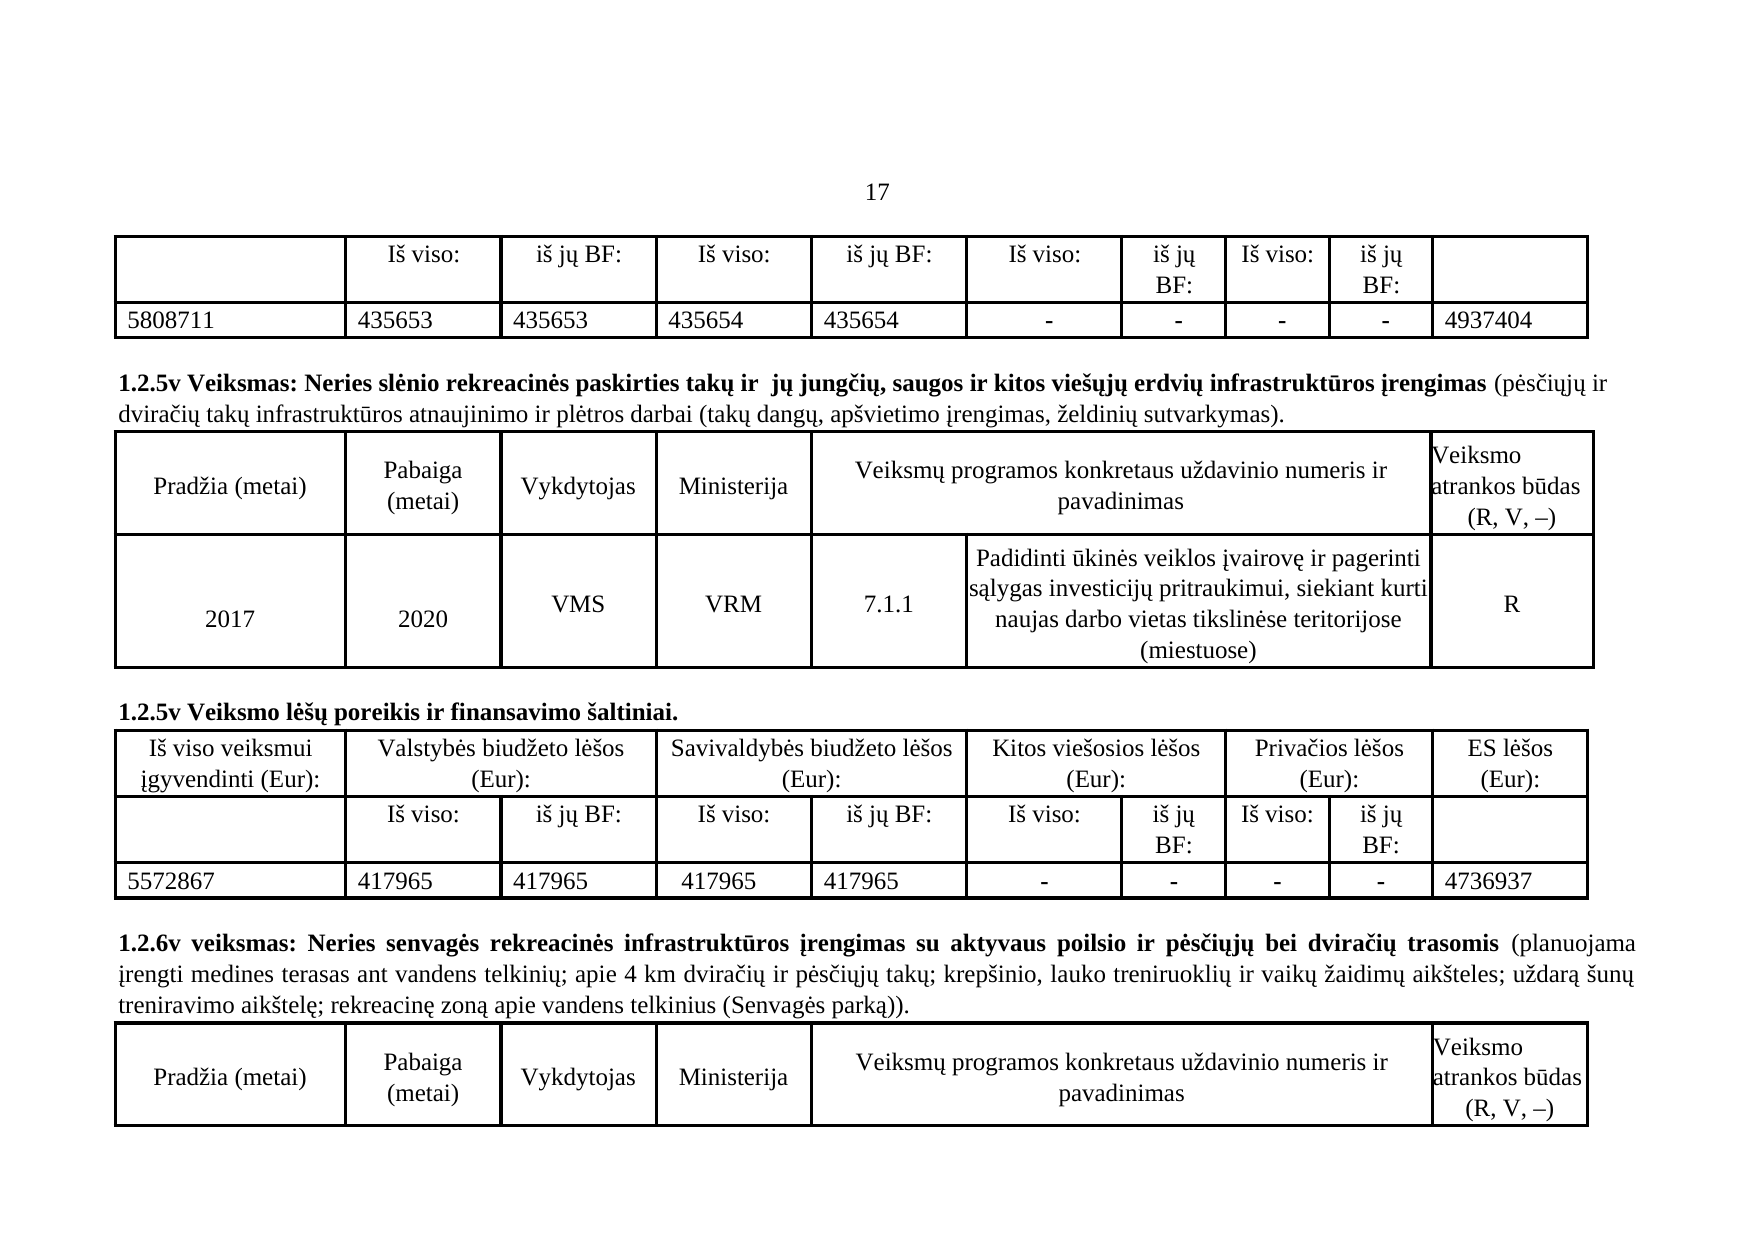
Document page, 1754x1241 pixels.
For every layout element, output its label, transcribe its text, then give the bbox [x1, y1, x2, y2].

table_cell iš jų BF: [1123, 238, 1224, 301]
table_cell 5808711 [117, 304, 344, 336]
table_cell Iš viso: [968, 238, 1120, 301]
table_header Pradžia (metai) [117, 433, 344, 532]
table_cell Padidinti ūkinės veiklos įvairovę ir pagerinti sąlygas investicijų pritraukimui, siekiant kurti naujas darbo vietas tikslinėse teritorijose (miestuose) [968, 536, 1429, 666]
table_cell - [968, 304, 1120, 336]
table_header Pradžia (metai) [117, 1025, 344, 1124]
table_cell - [1331, 304, 1431, 336]
table_header Pabaiga (metai) [347, 433, 499, 532]
table_cell - [1227, 864, 1328, 896]
table_cell 5572867 [117, 864, 344, 896]
table_cell - [1123, 864, 1224, 896]
table_cell iš jų BF: [503, 238, 655, 301]
table_cell Iš viso: [347, 238, 499, 301]
table_cell iš jų BF: [1331, 798, 1431, 861]
table_cell - [1331, 864, 1431, 896]
table_header Veiksmų programos konkretaus uždavinio numeris ir pavadinimas [813, 1025, 1431, 1124]
table_cell iš jų BF: [1331, 238, 1431, 301]
text 1.2.5v Veiksmas: Neries slėnio rekreacinės paskirties takų ir jų jungčių, saugos ir kitos viešųjų erdvių infrastruktūros įrengimas (pėsčiųjų ir dviračių takų infrastruktūros atnaujinimo ir plėtros darbai (takų dangų, apšvietimo įrengimas, želdinių sutvarkymas). [118, 368, 1636, 428]
table_header Savivaldybės biudžeto lėšos (Eur): [658, 732, 965, 795]
text 1.2.6v veiksmas: Neries senvagės rekreacinės infrastruktūros įrengimas su aktyvaus poilsio ir pėsčiųjų bei dviračių trasomis (planuojama įrengti medines terasas ant vandens telkinių; apie 4 km dviračių ir pėsčiųjų takų; krepšinio, lauko treniruoklių ir vaikų žaidimų aikšteles; uždarą šunų treniravimo aikštelę; rekreacinę zoną apie vandens telkinius (Senvagės parką)). [118, 928, 1636, 1019]
table_cell 4736937 [1434, 864, 1586, 896]
table_cell [1434, 238, 1586, 301]
table_header Veiksmo atrankos būdas (R, V, –) [1433, 433, 1592, 532]
table_cell Iš viso: [658, 238, 810, 301]
text 1.2.5v Veiksmo lėšų poreikis ir finansavimo šaltiniai. [118, 697, 1636, 726]
table_cell 417965 [347, 864, 499, 896]
table_header Valstybės biudžeto lėšos (Eur): [347, 732, 655, 795]
table_cell VRM [658, 536, 810, 666]
table_header ES lėšos (Eur): [1434, 732, 1586, 795]
table_header Vykdytojas [503, 433, 655, 532]
table_cell Iš viso: [658, 798, 810, 861]
table_header Ministerija [658, 1025, 810, 1124]
table_cell VMS [503, 536, 655, 666]
table_cell 7.1.1 [813, 536, 965, 666]
table_cell 417965 [658, 864, 810, 896]
table_cell 435653 [347, 304, 499, 336]
table_cell Iš viso: [1227, 798, 1328, 861]
table_header Privačios lėšos (Eur): [1227, 732, 1431, 795]
table_cell 435653 [503, 304, 655, 336]
table_cell Iš viso: [968, 798, 1120, 861]
table_cell iš jų BF: [1123, 798, 1224, 861]
table_header Iš viso veiksmui įgyvendinti (Eur): [117, 732, 344, 795]
table_header Vykdytojas [503, 1025, 655, 1124]
table_header Ministerija [658, 433, 810, 532]
table_cell 435654 [658, 304, 810, 336]
table_cell 417965 [503, 864, 655, 896]
table_header Pabaiga (metai) [347, 1025, 499, 1124]
table_cell 2020 [347, 536, 499, 666]
table_cell Iš viso: [347, 798, 499, 861]
table_cell iš jų BF: [813, 238, 965, 301]
table_cell - [968, 864, 1120, 896]
table_cell 2017 [117, 536, 344, 666]
table_cell iš jų BF: [813, 798, 965, 861]
table_cell R [1433, 536, 1592, 666]
table_header Kitos viešosios lėšos (Eur): [968, 732, 1224, 795]
table_cell 435654 [813, 304, 965, 336]
table_cell 417965 [813, 864, 965, 896]
table_header Veiksmų programos konkretaus uždavinio numeris ir pavadinimas [813, 433, 1429, 532]
table_cell - [1123, 304, 1224, 336]
table_cell [117, 798, 344, 861]
table_cell iš jų BF: [503, 798, 655, 861]
table_header Veiksmo atrankos būdas (R, V, –) [1434, 1025, 1586, 1124]
table_cell [1434, 798, 1586, 861]
table_cell 4937404 [1434, 304, 1586, 336]
table_cell [117, 238, 344, 301]
table_cell - [1227, 304, 1328, 336]
table_cell Iš viso: [1227, 238, 1328, 301]
